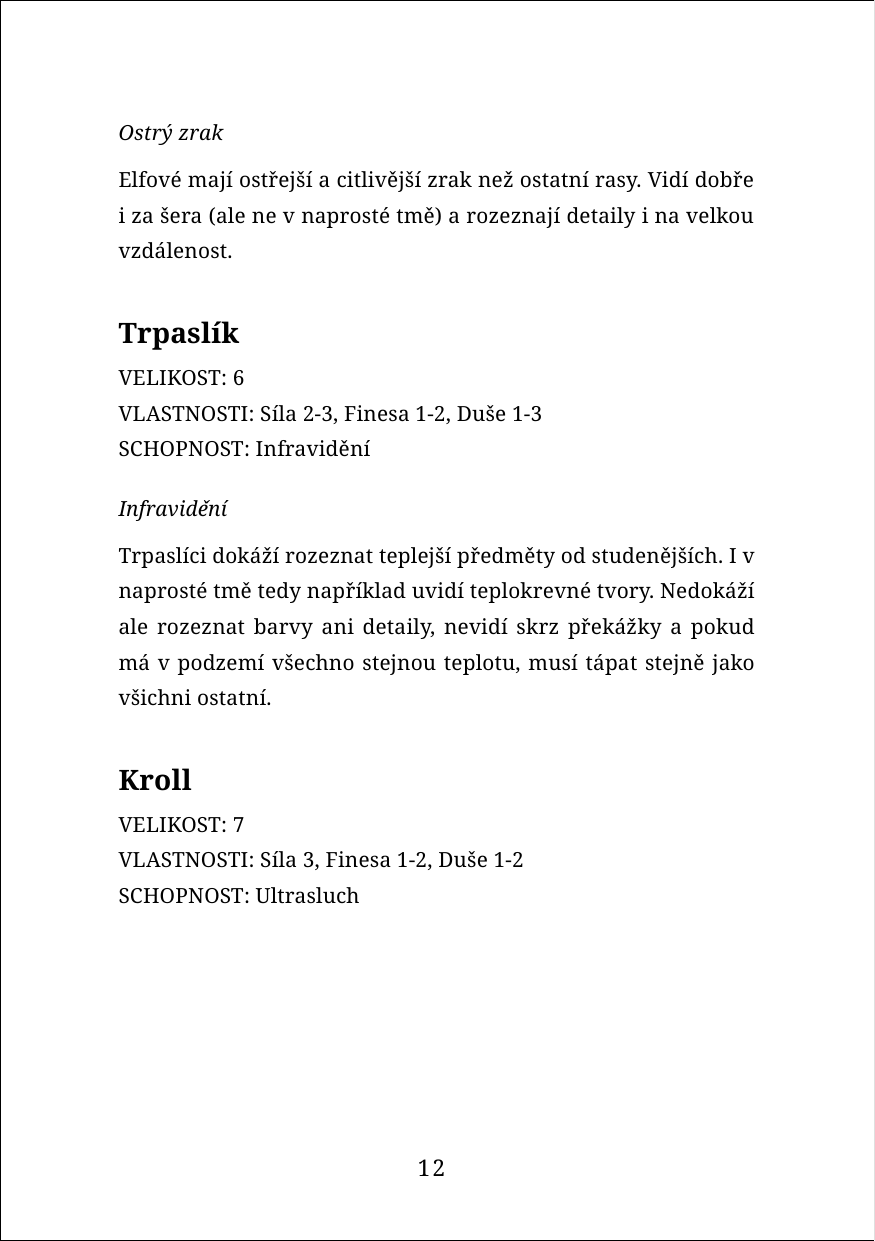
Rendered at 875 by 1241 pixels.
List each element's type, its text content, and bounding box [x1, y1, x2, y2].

subtitle Kroll [118, 760, 756, 798]
text Trpaslíci dokáží rozeznat teplejší předměty od studenějších. I v naprosté tmě tedy například uvidí teplokrevné tvory. Nedokáží ale rozeznat barvy ani detaily, nevidí skrz překážky a pokud má v podzemí všechno stejnou teplotu, musí tápat stejně jako všichni ostatní. [118, 541, 756, 712]
subtitle Trpaslík [118, 313, 756, 352]
text VELIKOST: 7 VLASTNOSTI: Síla 3, Finesa 1-2, Duše 1-2 SCHOPNOST: Ultrasluch [118, 810, 756, 909]
text Infravidění [118, 494, 756, 522]
text Elfové mají ostřejší a citlivější zrak než ostatní rasy. Vidí dobře i za šera (ale ne v naprosté tmě) a rozeznají detaily i na velkou vzdálenost. [118, 166, 756, 265]
text VELIKOST: 6 VLASTNOSTI: Síla 2-3, Finesa 1-2, Duše 1-3 SCHOPNOST: Infravidění [118, 363, 756, 463]
text Ostrý zrak [118, 118, 756, 147]
